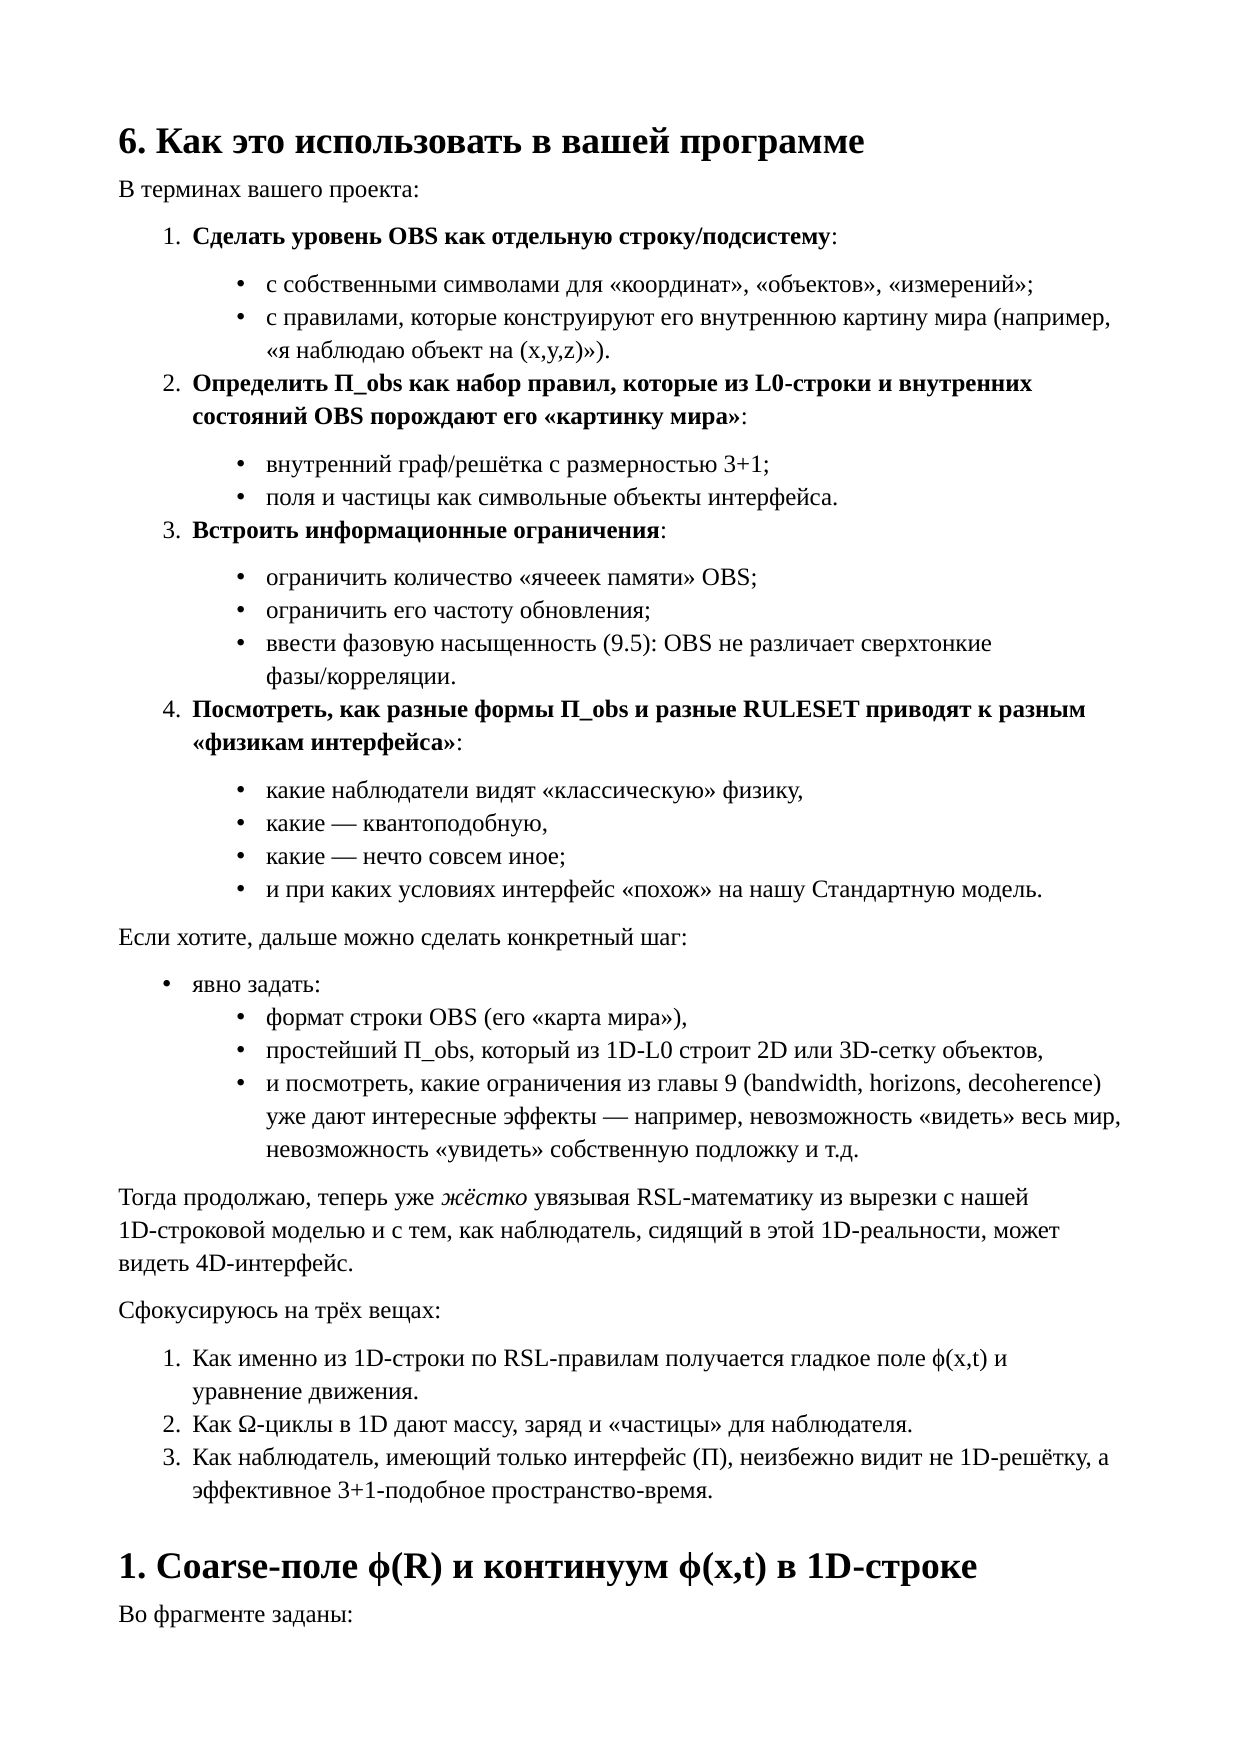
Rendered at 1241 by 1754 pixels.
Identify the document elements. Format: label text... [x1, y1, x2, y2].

list явно задать: [162, 969, 1122, 998]
list Как Ω‑циклы в 1D дают массу, заряд и «частицы» для наблюдателя. [162, 1409, 1122, 1438]
list ограничить количество «ячееек памяти» OBS; [236, 562, 1122, 591]
list Сделать уровень OBS как отдельную строку/подсистему: [162, 221, 1122, 250]
text Тогда продолжаю, теперь уже жёстко увязывая RSL‑математику из вырезки с нашей 1D‑строковой моделью и с тем, как наблюдатель, сидящий в этой 1D‑реальности, может видеть 4D‑интерфейс. [118, 1182, 1122, 1277]
list с правилами, которые конструируют его внутреннюю картину мира (например, «я наблюдаю объект на (x,y,z)»). [236, 302, 1122, 364]
list какие — квантоподобную, [236, 808, 1122, 837]
list какие наблюдатели видят «классическую» физику, [236, 775, 1122, 804]
list с собственными символами для «координат», «объектов», «измерений»; [236, 269, 1122, 298]
text В терминах вашего проекта: [118, 174, 1122, 202]
text Если хотите, дальше можно сделать конкретный шаг: [118, 922, 1122, 950]
list Посмотреть, как разные формы Π_obs и разные RULESET приводят к разным «физикам интерфейса»: [162, 694, 1122, 756]
list поля и частицы как символьные объекты интерфейса. [236, 482, 1122, 510]
list Как наблюдатель, имеющий только интерфейс (Π), неизбежно видит не 1D‑решётку, а эффективное 3+1‑подобное пространство‑время. [162, 1442, 1122, 1504]
list ограничить его частоту обновления; [236, 595, 1122, 624]
subtitle 6. Как это использовать в вашей программе [118, 118, 1122, 161]
list и посмотреть, какие ограничения из главы 9 (bandwidth, horizons, decoherence) уже дают интересные эффекты — например, невозможность «видеть» весь мир, невозможность «увидеть» собственную подложку и т.д. [236, 1068, 1122, 1163]
list простейший Π_obs, который из 1D‑L0 строит 2D или 3D‑сетку объектов, [236, 1035, 1122, 1064]
list какие — нечто совсем иное; [236, 841, 1122, 870]
list Как именно из 1D‑строки по RSL‑правилам получается гладкое поле ϕ(x,t) и уравнение движения. [162, 1343, 1122, 1405]
text Сфокусируюсь на трёх вещах: [118, 1296, 1122, 1324]
list Встроить информационные ограничения: [162, 515, 1122, 543]
list формат строки OBS (его «карта мира»), [236, 1002, 1122, 1031]
text Во фрагменте заданы: [118, 1599, 1122, 1628]
list Определить Π_obs как набор правил, которые из L0‑строки и внутренних состояний OBS порождают его «картинку мира»: [162, 368, 1122, 430]
list внутренний граф/решётка с размерностью 3+1; [236, 449, 1122, 477]
list ввести фазовую насыщенность (9.5): OBS не различает сверхтонкие фазы/корреляции. [236, 628, 1122, 690]
subtitle 1. Coarse‑поле ϕ(R) и континуум ϕ(x,t) в 1D‑строке [118, 1544, 1122, 1587]
list и при каких условиях интерфейс «похож» на нашу Стандартную модель. [236, 874, 1122, 903]
